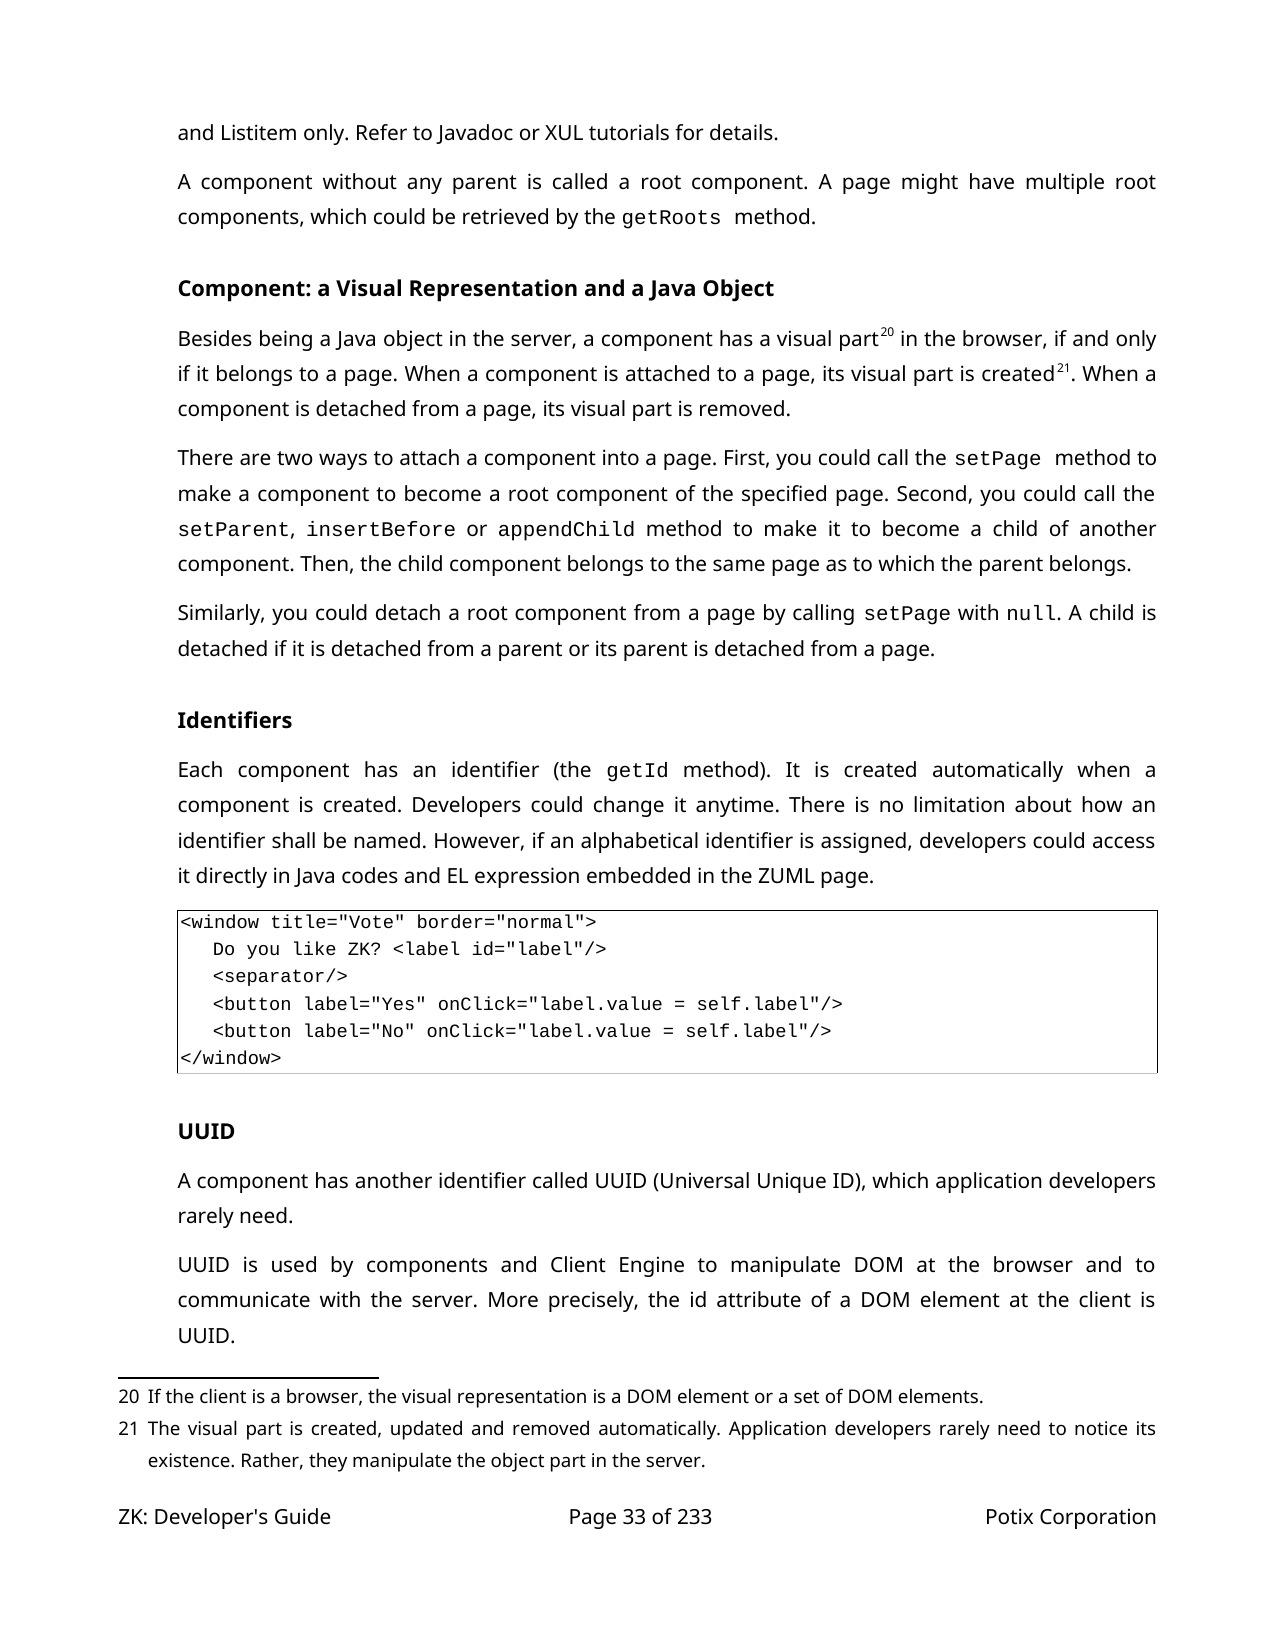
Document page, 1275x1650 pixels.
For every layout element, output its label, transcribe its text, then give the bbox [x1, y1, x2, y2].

subtitle Identifiers [177, 704, 1157, 734]
text There are two ways to attach a component into a page. First, you could call the setPage method to make a component to become a root component of the specified page. Second, you could call the setParent, insertBefore or appendChild method to make it to become a child of another component. Then, the child component belongs to the same page as to which the parent belongs. [177, 443, 1157, 578]
text Similarly, you could detach a root component from a page by calling setPage with null. A child is detached if it is detached from a parent or its parent is detached from a page. [177, 598, 1157, 662]
text Do you like ZK? <label id="label"/> [178, 937, 1157, 961]
text <button label="Yes" onClick="label.value = self.label"/> [178, 991, 1157, 1016]
text <window title="Vote" border="normal"> [178, 911, 1157, 934]
text </window> [178, 1046, 1157, 1073]
text The visual part is created, updated and removed automatically. Application developers rarely need to notice its existence. Rather, they manipulate the object part in the server. [118, 1416, 1157, 1473]
text <button label="No" onClick="label.value = self.label"/> [178, 1019, 1157, 1043]
text A component has another identifier called UUID (Universal Unique ID), which application developers rarely need. [177, 1166, 1157, 1230]
subtitle Component: a Visual Representation and a Java Object [177, 273, 1157, 303]
text UUID is used by components and Client Engine to manipulate DOM at the browser and to communicate with the server. More precisely, the id attribute of a DOM element at the client is UUID. [177, 1250, 1157, 1349]
subtitle UUID [177, 1116, 1157, 1146]
text and Listitem only. Refer to Javadoc or XUL tutorials for details. [177, 118, 1157, 146]
text A component without any parent is called a root component. A page might have multiple root components, which could be retrieved by the getRoots method. [177, 167, 1157, 231]
text Each component has an identifier (the getId method). It is created automatically when a component is created. Developers could change it anytime. There is no limitation about how an identifier shall be named. However, if an alphabetical identifier is assigned, developers could access it directly in Java codes and EL expression embedded in the ZUML page. [177, 755, 1157, 889]
text Besides being a Java object in the server, a component has a visual part in the browser, if and only if it belongs to a page. When a component is attached to a page, its visual part is created. When a component is detached from a page, its visual part is removed. [177, 324, 1157, 422]
text <separator/> [178, 964, 1157, 988]
text If the client is a browser, the visual representation is a DOM element or a set of DOM elements. [118, 1384, 1157, 1409]
